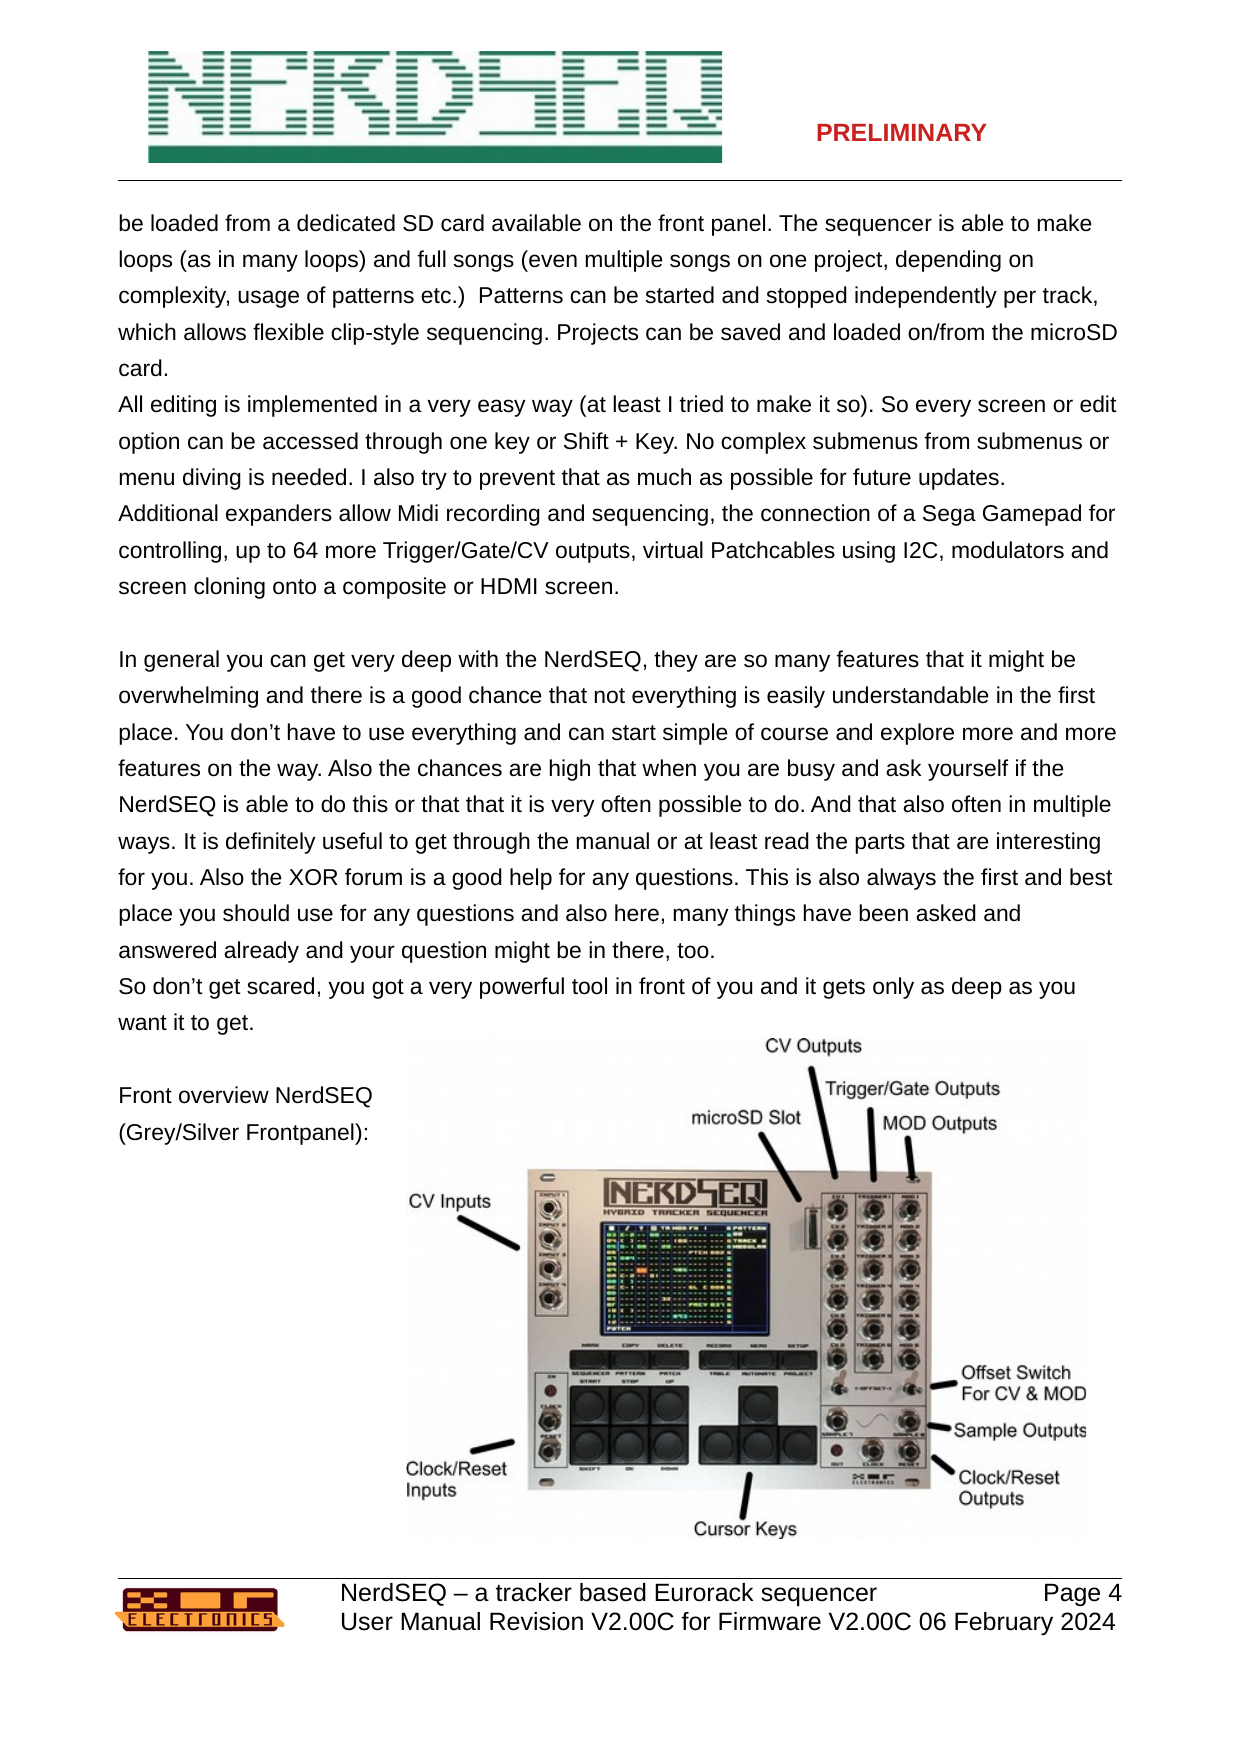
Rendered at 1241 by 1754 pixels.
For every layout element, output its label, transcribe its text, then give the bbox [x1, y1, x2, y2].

picture [115, 1584, 285, 1634]
text Additional expanders allow Midi recording and sequencing, the connection of a Sega Gamepad for controlling, up to 64 more Trigger/Gate/CV outputs, virtual Patchcables using I2C, modulators and screen cloning onto a composite or HDMI screen. [118, 500, 1122, 599]
picture [148, 51, 723, 163]
picture [406, 1038, 1087, 1539]
text be loaded from a dedicated SD card available on the front panel. The sequencer is able to make loops (as in many loops) and full songs (even multiple songs on one project, depending on complexity, usage of patterns etc.) Patterns can be started and stopped independently per track, which allows flexible clip-style sequencing. Projects can be saved and loaded on/from the microSD card. [118, 209, 1122, 381]
text All editing is implemented in a very easy way (at least I tried to make it so). So every screen or edit option can be accessed through one key or Shift + Key. No complex submenus from submenus or menu diving is needed. I also try to prevent that as much as possible for future updates. [118, 391, 1122, 490]
text So don’t get scared, you got a very powerful tool in front of you and it gets only as deep as you want it to get. [118, 973, 1122, 1036]
text Front overview NerdSEQ (Grey/Silver Frontpanel): [118, 1082, 406, 1145]
text In general you can get very deep with the NerdSEQ, they are so many features that it might be overwhelming and there is a good chance that not everything is easily understandable in the first place. You don’t have to use everything and can start simple of course and explore more and more features on the way. Also the chances are high that when you are busy and ask yourself if the NerdSEQ is able to do this or that that it is very often possible to do. And that also often in multiple ways. It is definitely useful to get through the manual or at least read the parts that are interesting for you. Also the XOR forum is a good help for any questions. This is also always the first and best place you should use for any questions and also here, many things have been asked and answered already and your question might be in there, too. [118, 646, 1122, 963]
text [1087, 1082, 1122, 1145]
